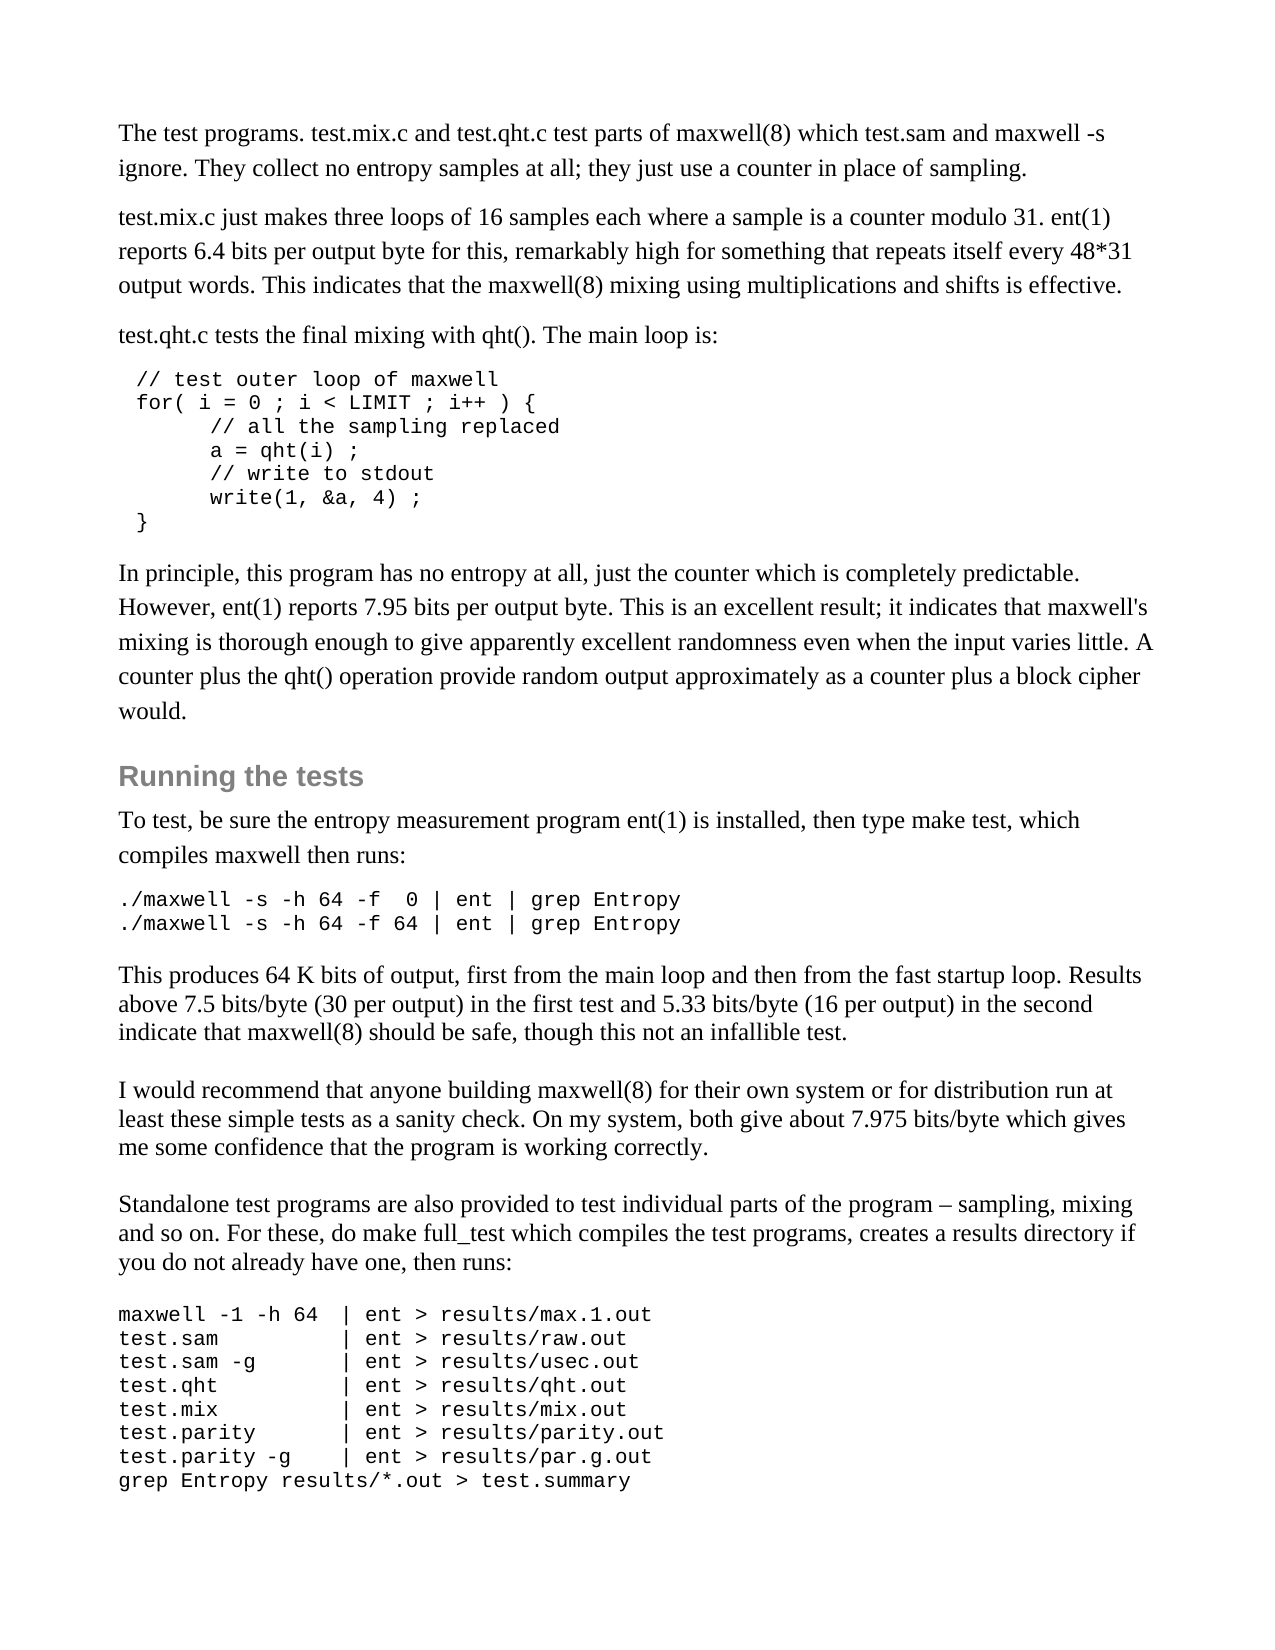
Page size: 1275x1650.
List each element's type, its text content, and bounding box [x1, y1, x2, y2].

text test.mix | ent > results/mix.out [118, 1399, 1157, 1422]
text ./maxwell -s -h 64 -f 0 | ent | grep Entropy [118, 889, 1157, 913]
text This produces 64 K bits of output, first from the main loop and then from the fast startup loop. Results above 7.5 bits/byte (30 per output) in the first test and 5.33 bits/byte (16 per output) in the second indicate that maxwell(8) should be safe, though this not an infallible test. [118, 960, 1157, 1046]
text // write to stdout [136, 463, 1157, 487]
text test.sam | ent > results/raw.out [118, 1328, 1157, 1351]
text // test outer loop of maxwell [136, 369, 1157, 392]
text for( i = 0 ; i < LIMIT ; i++ ) { [136, 392, 1157, 416]
text grep Entropy results/*.out > test.summary [118, 1470, 1157, 1493]
text ./maxwell -s -h 64 -f 64 | ent | grep Entropy [118, 913, 1157, 936]
text // all the sampling replaced [136, 416, 1157, 440]
text In principle, this program has no entropy at all, just the counter which is completely predictable. However, ent(1) reports 7.95 bits per output byte. This is an excellent result; it indicates that maxwell's mixing is thorough enough to give apparently excellent randomness even when the input varies little. A counter plus the qht() operation provide random output approximately as a counter plus a block cipher would. [118, 558, 1157, 724]
text maxwell -1 -h 64 | ent > results/max.1.out [118, 1304, 1157, 1328]
text a = qht(i) ; [136, 440, 1157, 463]
text To test, be sure the entropy measurement program ent(1) is installed, then type make test, which compiles maxwell then runs: [118, 806, 1157, 869]
text test.qht | ent > results/qht.out [118, 1375, 1157, 1399]
subtitle Running the tests [118, 759, 1157, 793]
text test.mix.c just makes three loops of 16 samples each where a sample is a counter modulo 31. ent(1) reports 6.4 bits per output byte for this, remarkably high for something that repeats itself every 48*31 output words. This indicates that the maxwell(8) mixing using multiplications and shifts is effective. [118, 202, 1157, 299]
text I would recommend that anyone building maxwell(8) for their own system or for distribution run at least these simple tests as a sanity check. On my system, both give about 7.975 bits/byte which gives me some confidence that the program is working correctly. [118, 1075, 1157, 1161]
text test.qht.c tests the final mixing with qht(). The main loop is: [118, 320, 1157, 348]
text test.sam -g | ent > results/usec.out [118, 1351, 1157, 1375]
text } [136, 511, 1157, 534]
text Standalone test programs are also provided to test individual parts of the program – sampling, mixing and so on. For these, do make full_test which compiles the test programs, creates a results directory if you do not already have one, then runs: [118, 1189, 1157, 1276]
text write(1, &a, 4) ; [136, 487, 1157, 511]
text test.parity -g | ent > results/par.g.out [118, 1446, 1157, 1470]
text The test programs. test.mix.c and test.qht.c test parts of maxwell(8) which test.sam and maxwell -s ignore. They collect no entropy samples at all; they just use a counter in place of sampling. [118, 118, 1157, 181]
text test.parity | ent > results/parity.out [118, 1422, 1157, 1446]
